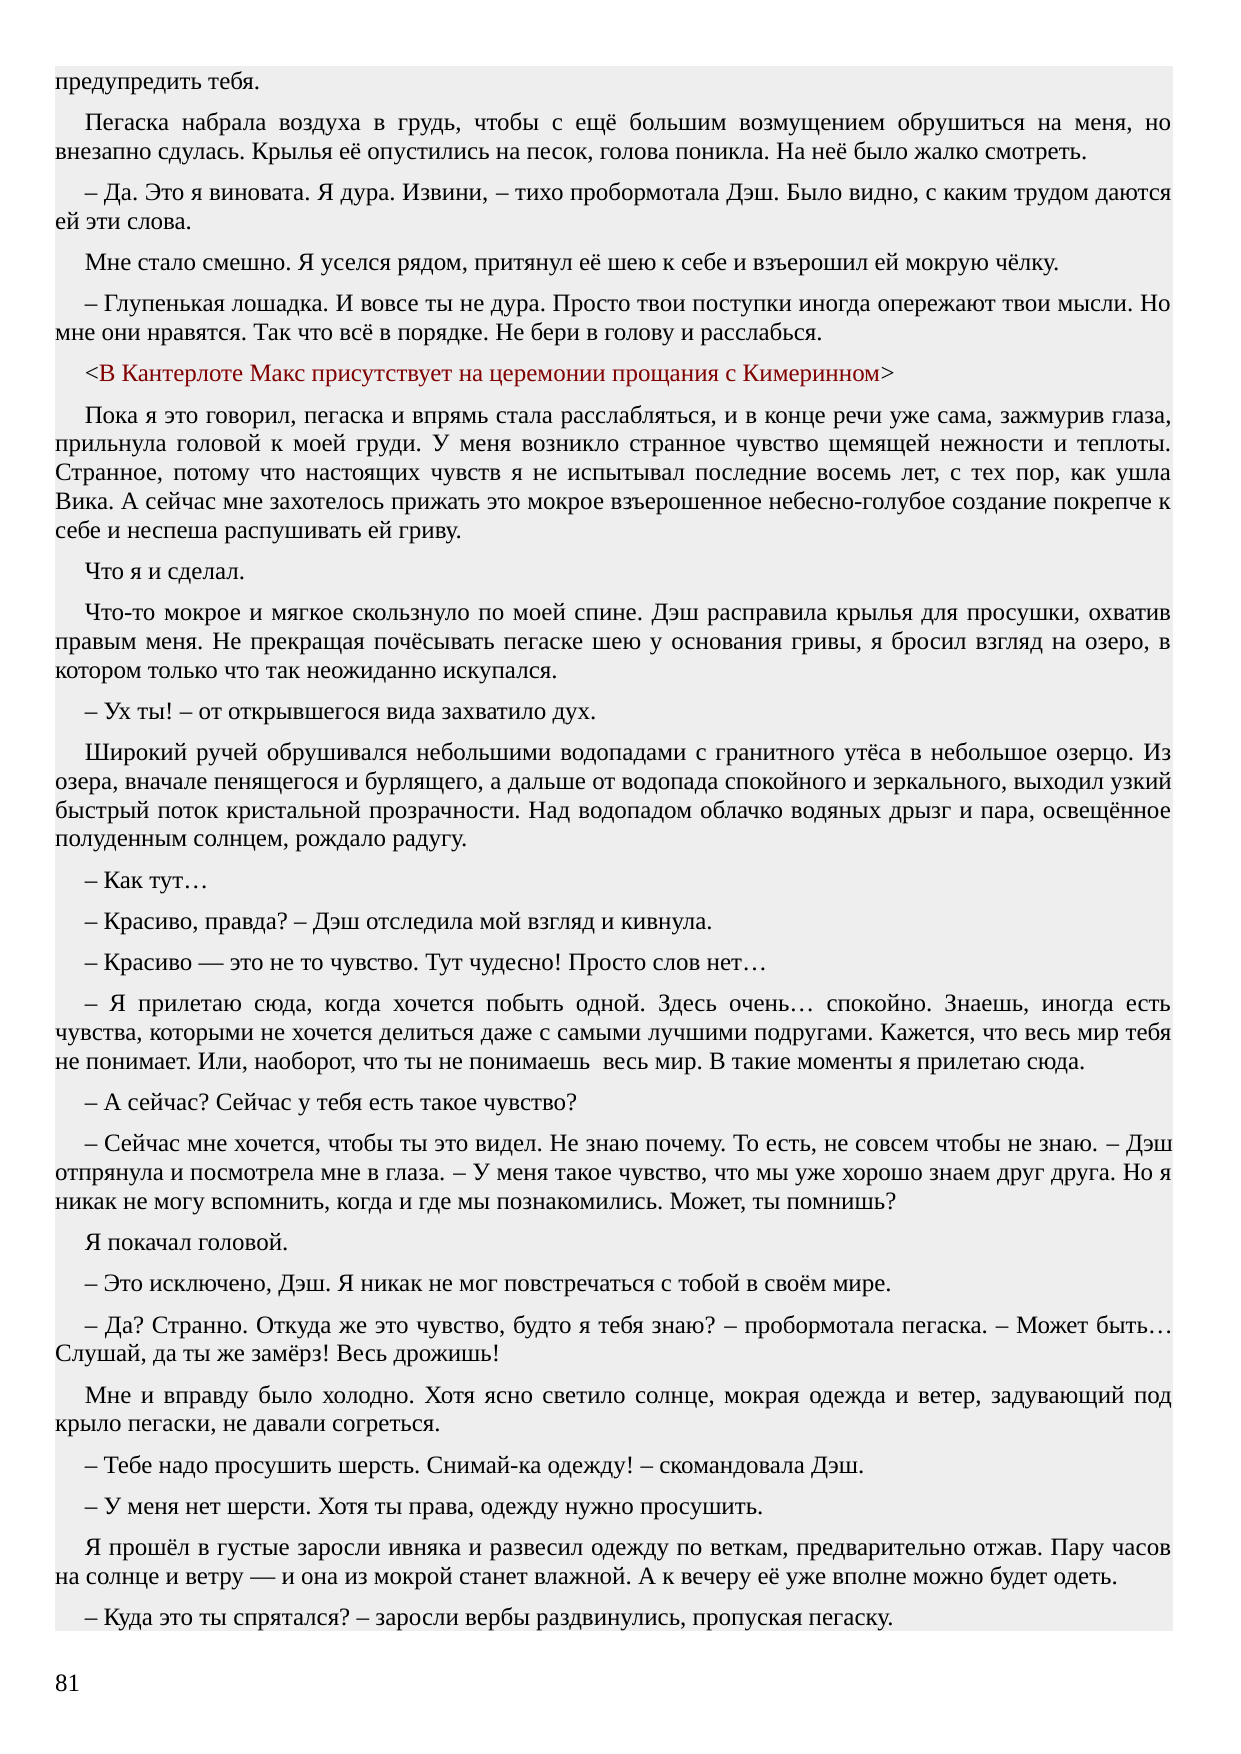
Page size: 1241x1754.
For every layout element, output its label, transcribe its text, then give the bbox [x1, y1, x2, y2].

text – У меня нет шерсти. Хотя ты права, одежду нужно просушить. [55, 1491, 1173, 1520]
text Я прошёл в густые заросли ивняка и развесил одежду по веткам, предварительно отжав. Пару часов на солнце и ветру — и она из мокрой станет влажной. А к вечеру её уже вполне можно будет одеть. [55, 1532, 1173, 1590]
text Широкий ручей обрушивался небольшими водопадами с гранитного утёса в небольшое озерцо. Из озера, вначале пенящегося и бурлящего, а дальше от водопада спокойного и зеркального, выходил узкий быстрый поток кристальной прозрачности. Над водопадом облачко водяных дрызг и пара, освещённое полуденным солнцем, рождало радугу. [55, 737, 1173, 852]
text Пегаска набрала воздуха в грудь, чтобы с ещё большим возмущением обрушиться на меня, но внезапно сдулась. Крылья её опустились на песок, голова поникла. На неё было жалко смотреть. [55, 107, 1173, 165]
text – Сейчас мне хочется, чтобы ты это видел. Не знаю почему. То есть, не совсем чтобы не знаю. – Дэш отпрянула и посмотрела мне в глаза. – У меня такое чувство, что мы уже хорошо знаем друг друга. Но я никак не могу вспомнить, когда и где мы познакомились. Может, ты помнишь? [55, 1128, 1173, 1215]
text Что я и сделал. [55, 556, 1173, 585]
text – Куда это ты спрятался? – заросли вербы раздвинулись, пропуская пегаску. [55, 1602, 1173, 1631]
text – Ух ты! – от открывшегося вида захватило дух. [55, 696, 1173, 725]
text Я покачал головой. [55, 1227, 1173, 1256]
text – Красиво — это не то чувство. Тут чудесно! Просто слов нет… [55, 947, 1173, 976]
text Что-то мокрое и мягкое скользнуло по моей спине. Дэш расправила крылья для просушки, охватив правым меня. Не прекращая почёсывать пегаске шею у основания гривы, я бросил взгляд на озеро, в котором только что так неожиданно искупался. [55, 597, 1173, 683]
text Пока я это говорил, пегаска и впрямь стала расслабляться, и в конце речи уже сама, зажмурив глаза, прильнула головой к моей груди. У меня возникло странное чувство щемящей нежности и теплоты. Странное, потому что настоящих чувств я не испытывал последние восемь лет, с тех пор, как ушла Вика. А сейчас мне захотелось прижать это мокрое взъерошенное небесно-голубое создание покрепче к себе и неспеша распушивать ей гриву. [55, 400, 1173, 543]
text – Да? Странно. Откуда же это чувство, будто я тебя знаю? – пробормотала пегаска. – Может быть… Слушай, да ты же замёрз! Весь дрожишь! [55, 1310, 1173, 1367]
text – Глупенькая лошадка. И вовсе ты не дура. Просто твои поступки иногда опережают твои мысли. Но мне они нравятся. Так что всё в порядке. Не бери в голову и расслабься. [55, 288, 1173, 346]
text Мне стало смешно. Я уселся рядом, притянул её шею к себе и взъерошил ей мокрую чёлку. [55, 247, 1173, 276]
text – Красиво, правда? – Дэш отследила мой взгляд и кивнула. [55, 906, 1173, 935]
text предупредить тебя. [55, 66, 1173, 95]
text Мне и вправду было холодно. Хотя ясно светило солнце, мокрая одежда и ветер, задувающий под крыло пегаски, не давали согреться. [55, 1380, 1173, 1437]
text – А сейчас? Сейчас у тебя есть такое чувство? [55, 1087, 1173, 1116]
text – Это исключено, Дэш. Я никак не мог повстречаться с тобой в своём мире. [55, 1268, 1173, 1297]
text – Я прилетаю сюда, когда хочется побыть одной. Здесь очень… спокойно. Знаешь, иногда есть чувства, которыми не хочется делиться даже с самыми лучшими подругами. Кажется, что весь мир тебя не понимает. Или, наоборот, что ты не понимаешь весь мир. В такие моменты я прилетаю сюда. [55, 988, 1173, 1075]
text – Как тут… [55, 865, 1173, 893]
text – Тебе надо просушить шерсть. Снимай-ка одежду! – скомандовала Дэш. [55, 1450, 1173, 1478]
text – Да. Это я виновата. Я дура. Извини, – тихо пробормотала Дэш. Было видно, с каким трудом даются ей эти слова. [55, 177, 1173, 235]
text <В Кантерлоте Макс присутствует на церемонии прощания с Кимеринном> [55, 358, 1173, 387]
